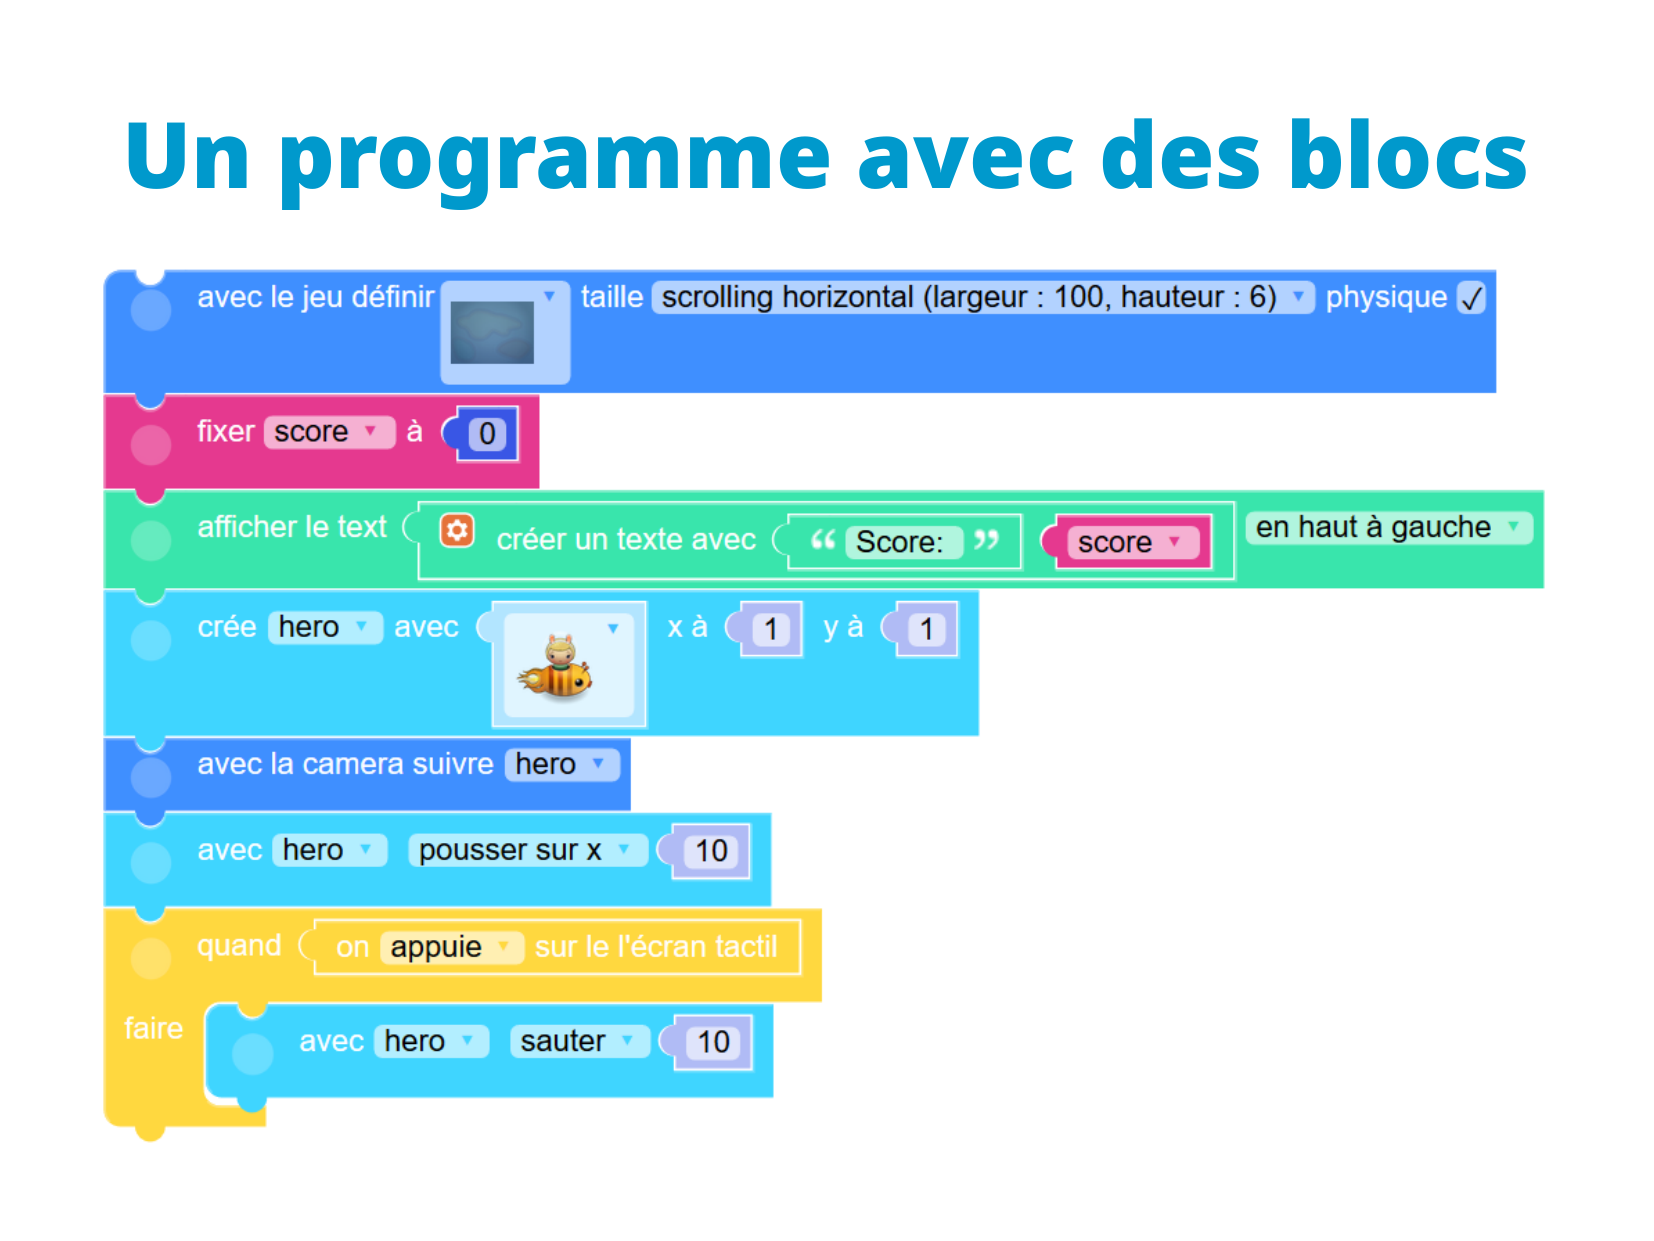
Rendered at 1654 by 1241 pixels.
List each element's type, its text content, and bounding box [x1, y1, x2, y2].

picture [91, 256, 1563, 1158]
title Un programme avec des blocs [82, 45, 1571, 261]
